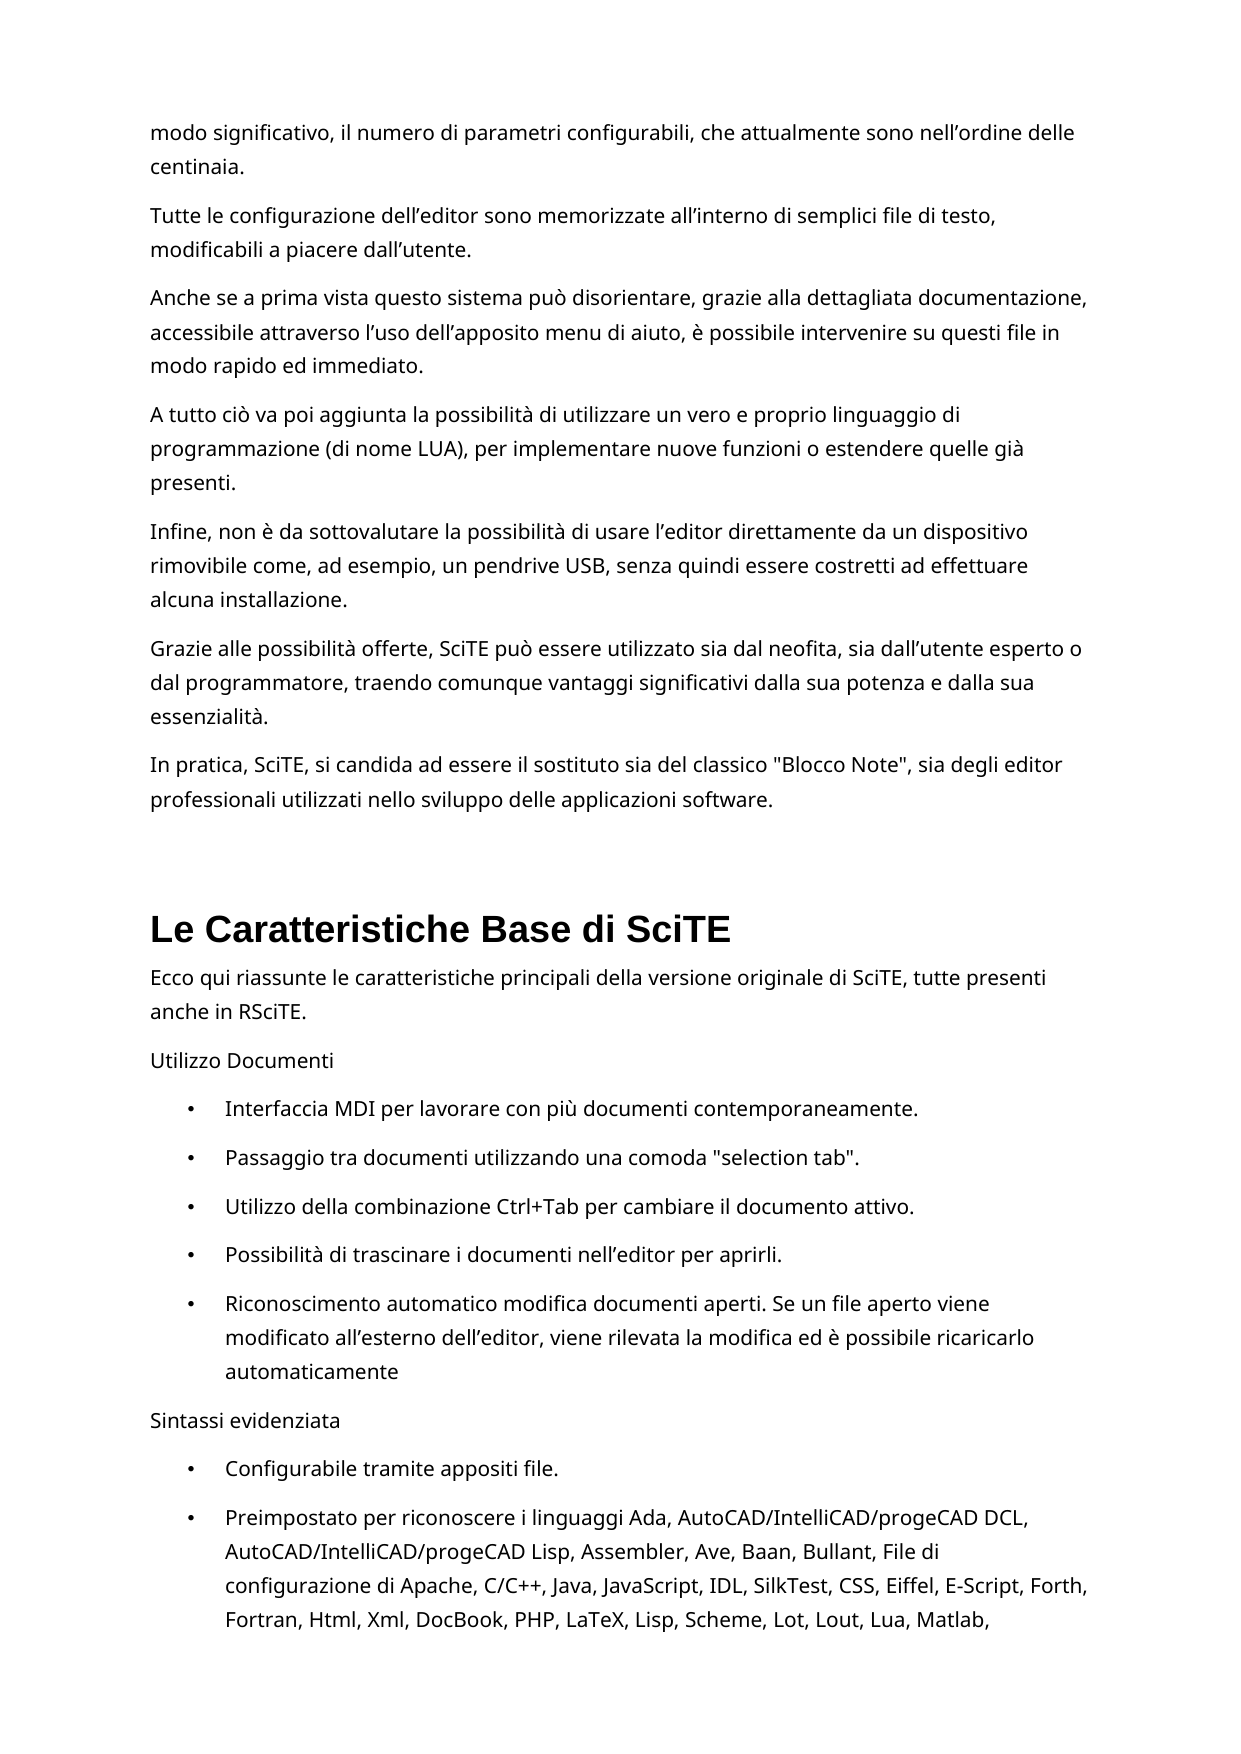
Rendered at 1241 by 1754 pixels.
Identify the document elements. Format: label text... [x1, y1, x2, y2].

text A tutto ciò va poi aggiunta la possibilità di utilizzare un vero e proprio linguaggio di programmazione (di nome LUA), per implementare nuove funzioni o estendere quelle già presenti. [150, 400, 1090, 497]
text Tutte le configurazione dell’editor sono memorizzate all’interno di semplici file di testo, modificabili a piacere dall’utente. [150, 201, 1090, 263]
text Infine, non è da sottovalutare la possibilità di usare l’editor direttamente da un dispositivo rimovibile come, ad esempio, un pendrive USB, senza quindi essere costretti ad effettuare alcuna installazione. [150, 517, 1090, 614]
list Preimpostato per riconoscere i linguaggi Ada, AutoCAD/IntelliCAD/progeCAD DCL, AutoCAD/IntelliCAD/progeCAD Lisp, Assembler, Ave, Baan, Bullant, File di configurazione di Apache, C/C++, Java, JavaScript, IDL, SilkTest, CSS, Eiffel, E-Script, Forth, Fortran, Html, Xml, DocBook, PHP, LaTeX, Lisp, Scheme, Lot, Lout, Lua, Matlab, [187, 1503, 1090, 1634]
text Utilizzo Documenti [150, 1046, 1090, 1074]
text Grazie alle possibilità offerte, SciTE può essere utilizzato sia dal neofita, sia dall’utente esperto o dal programmatore, traendo comunque vantaggi significativi dalla sua potenza e dalla sua essenzialità. [150, 634, 1090, 730]
list Utilizzo della combinazione Ctrl+Tab per cambiare il documento attivo. [187, 1192, 1090, 1220]
list Possibilità di trascinare i documenti nell’editor per aprirli. [187, 1240, 1090, 1269]
list Riconoscimento automatico modifica documenti aperti. Se un file aperto viene modificato all’esterno dell’editor, viene rilevata la modifica ed è possibile ricaricarlo automaticamente [187, 1289, 1090, 1386]
list Interfaccia MDI per lavorare con più documenti contemporaneamente. [187, 1094, 1090, 1123]
list Configurabile tramite appositi file. [187, 1454, 1090, 1483]
text Ecco qui riassunte le caratteristiche principali della versione originale di SciTE, tutte presenti anche in RSciTE. [150, 963, 1090, 1026]
text Anche se a prima vista questo sistema può disorientare, grazie alla dettagliata documentazione, accessibile attraverso l’uso dell’apposito menu di aiuto, è possibile intervenire su questi file in modo rapido ed immediato. [150, 283, 1090, 380]
text In pratica, SciTE, si candida ad essere il sostituto sia del classico "Blocco Note", sia degli editor professionali utilizzati nello sviluppo delle applicazioni software. [150, 751, 1090, 813]
text modo significativo, il numero di parametri configurabili, che attualmente sono nell’ordine delle centinaia. [150, 118, 1090, 181]
text Sintassi evidenziata [150, 1406, 1090, 1434]
list Passaggio tra documenti utilizzando una comoda "selection tab". [187, 1143, 1090, 1172]
subtitle Le Caratteristiche Base di SciTE [150, 907, 1090, 951]
